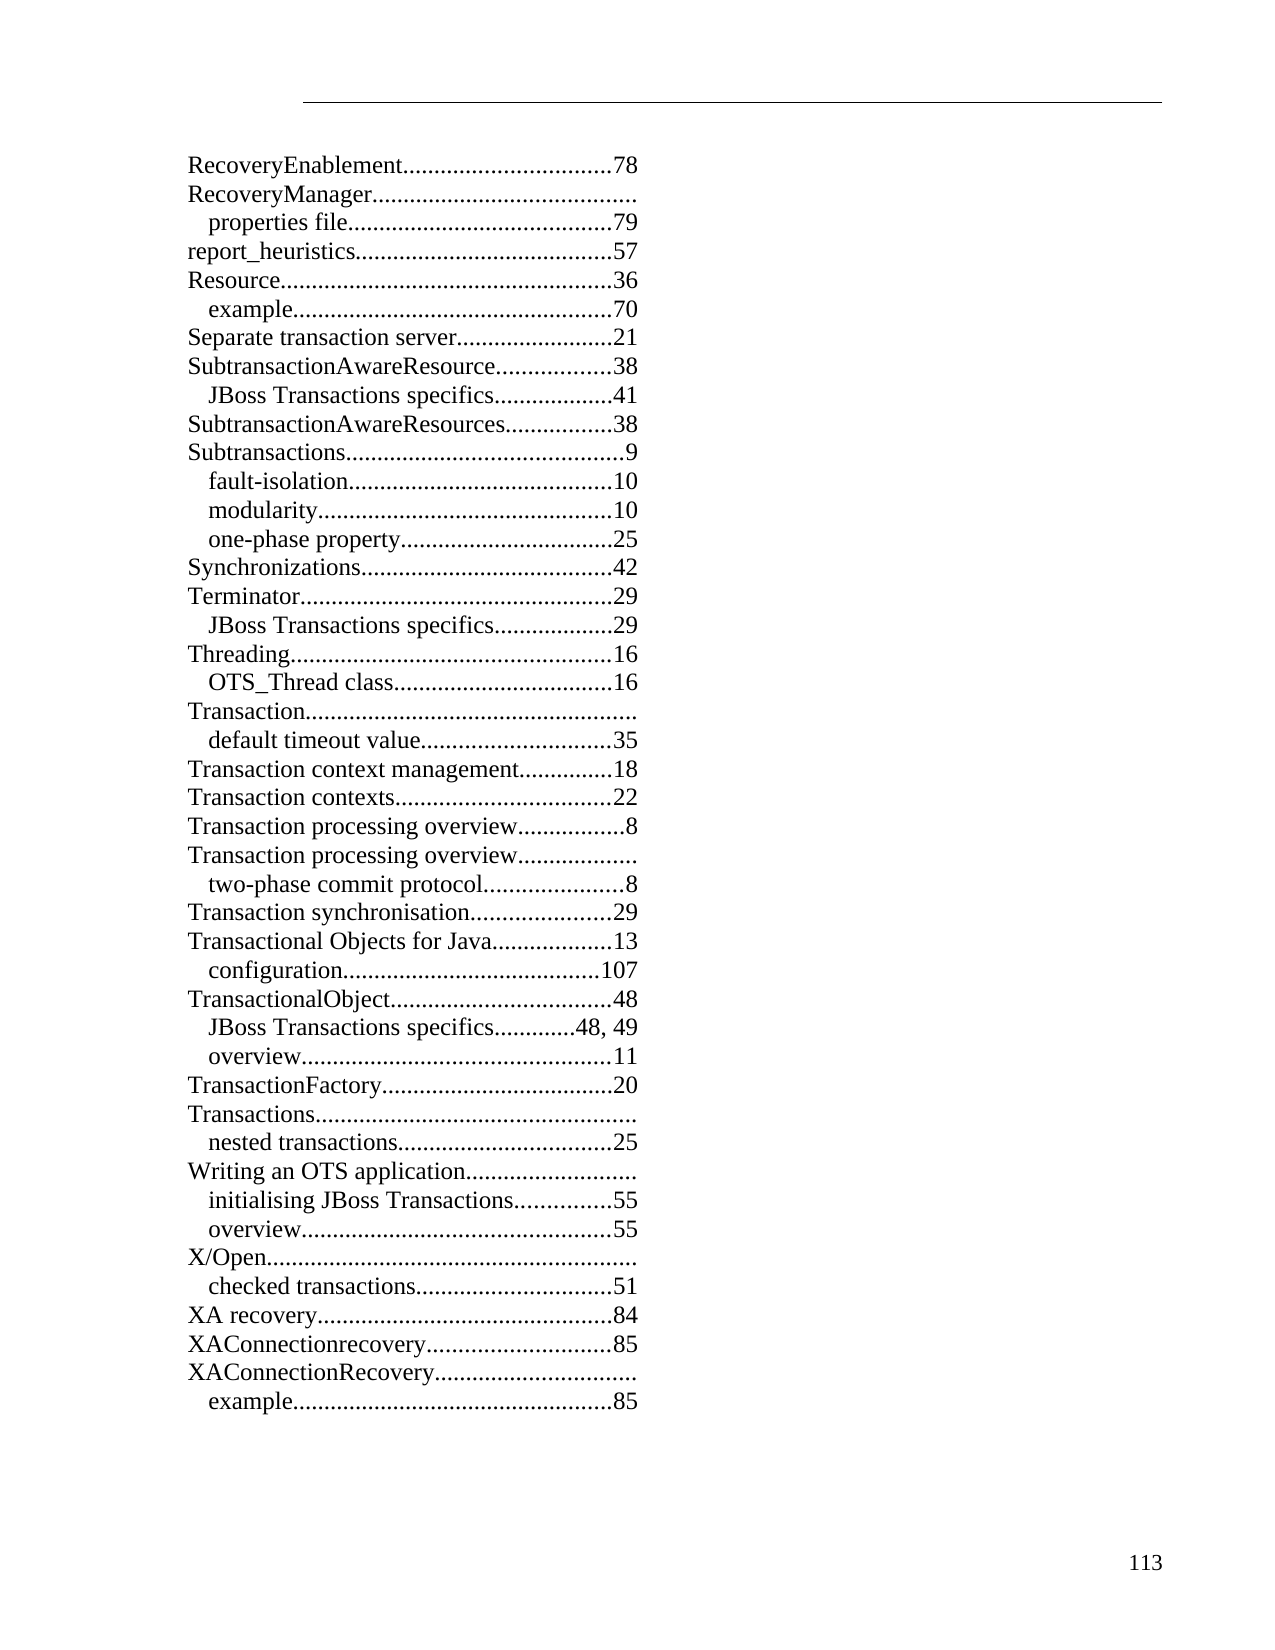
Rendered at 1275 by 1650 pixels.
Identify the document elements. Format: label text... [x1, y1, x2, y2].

text overview 11 [208, 1041, 638, 1070]
text Transaction contexts 22 [187, 782, 638, 811]
text Transaction context management 18 [187, 754, 638, 782]
text two-phase commit protocol 8 [208, 869, 638, 897]
text Transactional Objects for Java 13 [187, 926, 638, 955]
text OTS_Thread class 16 [208, 667, 638, 696]
text Transaction [187, 696, 638, 725]
text properties file 79 [208, 207, 638, 236]
text JBoss Transactions specifics 41 [208, 380, 638, 409]
text TransactionalObject 48 [187, 984, 638, 1012]
text example 85 [208, 1386, 638, 1415]
text overview 55 [208, 1214, 638, 1242]
text Transactions [187, 1099, 638, 1127]
text RecoveryManager [187, 179, 638, 207]
text JBoss Transactions specifics 29 [208, 610, 638, 639]
text RecoveryEnablement 78 [187, 150, 638, 179]
text initialising JBoss Transactions 55 [208, 1185, 638, 1214]
text XAConnectionrecovery 85 [187, 1329, 638, 1357]
text Transaction processing overview 8 [187, 811, 638, 840]
text Terminator 29 [187, 581, 638, 610]
text checked transactions 51 [208, 1271, 638, 1300]
text example 70 [208, 294, 638, 322]
text Synchronizations 42 [187, 552, 638, 581]
text SubtransactionAwareResource 38 [187, 351, 638, 380]
text XA recovery 84 [187, 1300, 638, 1329]
text Separate transaction server 21 [187, 322, 638, 351]
text JBoss Transactions specifics 48, 49 [208, 1012, 638, 1041]
text TransactionFactory 20 [187, 1070, 638, 1099]
text SubtransactionAwareResources 38 [187, 409, 638, 437]
text nested transactions 25 [208, 1127, 638, 1156]
text fault-isolation 10 [208, 466, 638, 495]
text configuration 107 [208, 955, 638, 984]
text X/Open [187, 1242, 638, 1271]
text Threading 16 [187, 639, 638, 667]
text Transaction synchronisation 29 [187, 897, 638, 926]
text Resource 36 [187, 265, 638, 294]
text XAConnectionRecovery [187, 1357, 638, 1386]
text modularity 10 [208, 495, 638, 524]
text report_heuristics 57 [187, 236, 638, 265]
text Writing an OTS application [187, 1156, 638, 1185]
text Transaction processing overview [187, 840, 638, 869]
text one-phase property 25 [208, 524, 638, 552]
text default timeout value 35 [208, 725, 638, 754]
text Subtransactions 9 [187, 437, 638, 466]
